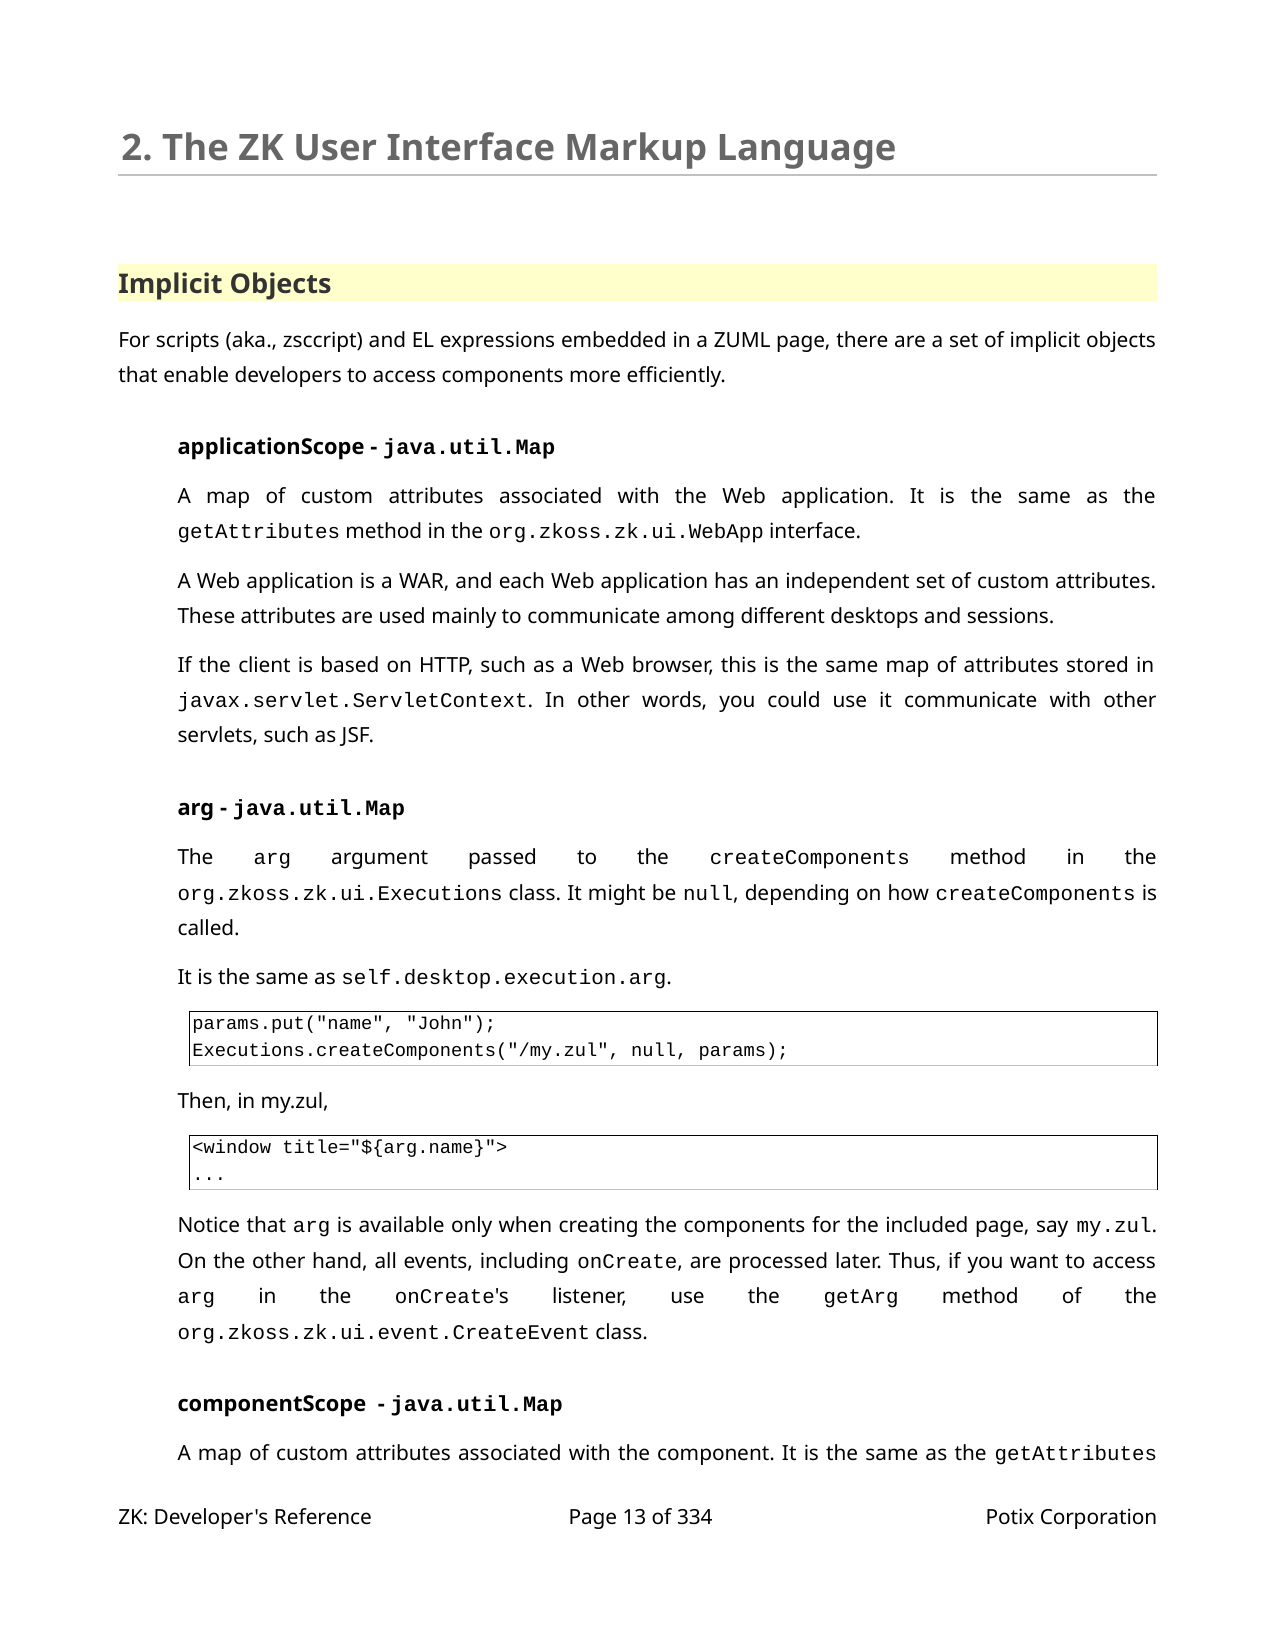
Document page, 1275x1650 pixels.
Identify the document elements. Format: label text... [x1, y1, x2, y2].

subtitle applicationScope - java.util.Map [177, 431, 1157, 461]
text Notice that arg is available only when creating the components for the included page, say my.zul. On the other hand, all events, including onCreate, are processed later. Thus, if you want to access arg in the onCreate's listener, use the getArg method of the org.zkoss.zk.ui.event.CreateEvent class. [177, 1210, 1157, 1345]
text params.put("name", "John"); [190, 1012, 1157, 1035]
text A Web application is a WAR, and each Web application has an independent set of custom attributes. These attributes are used mainly to communicate among different desktops and sessions. [177, 566, 1157, 629]
text A map of custom attributes associated with the Web application. It is the same as the getAttributes method in the org.zkoss.zk.ui.WebApp interface. [177, 481, 1157, 545]
text For scripts (aka., zsccript) and EL expressions embedded in a ZUML page, there are a set of implicit objects that enable developers to access components more efficiently. [118, 325, 1157, 388]
text It is the same as self.desktop.execution.arg. [177, 962, 1157, 991]
subtitle 2. The ZK User Interface Markup Language [118, 118, 1157, 174]
text ... [190, 1162, 1157, 1189]
subtitle Implicit Objects [118, 264, 1157, 301]
text Then, in my.zul, [177, 1086, 1157, 1114]
text The arg argument passed to the createComponents method in the org.zkoss.zk.ui.Executions class. It might be null, depending on how createComponents is called. [177, 842, 1157, 941]
text <window title="${arg.name}"> [190, 1136, 1157, 1159]
subtitle arg - java.util.Map [177, 791, 1157, 821]
text Executions.createComponents("/my.zul", null, params); [190, 1038, 1157, 1065]
text If the client is based on HTTP, such as a Web browser, this is the same map of attributes stored in javax.servlet.ServletContext. In other words, you could use it communicate with other servlets, such as JSF. [177, 650, 1157, 749]
subtitle componentScope - java.util.Map [177, 1388, 1157, 1418]
text A map of custom attributes associated with the component. It is the same as the getAttributes [177, 1438, 1157, 1467]
